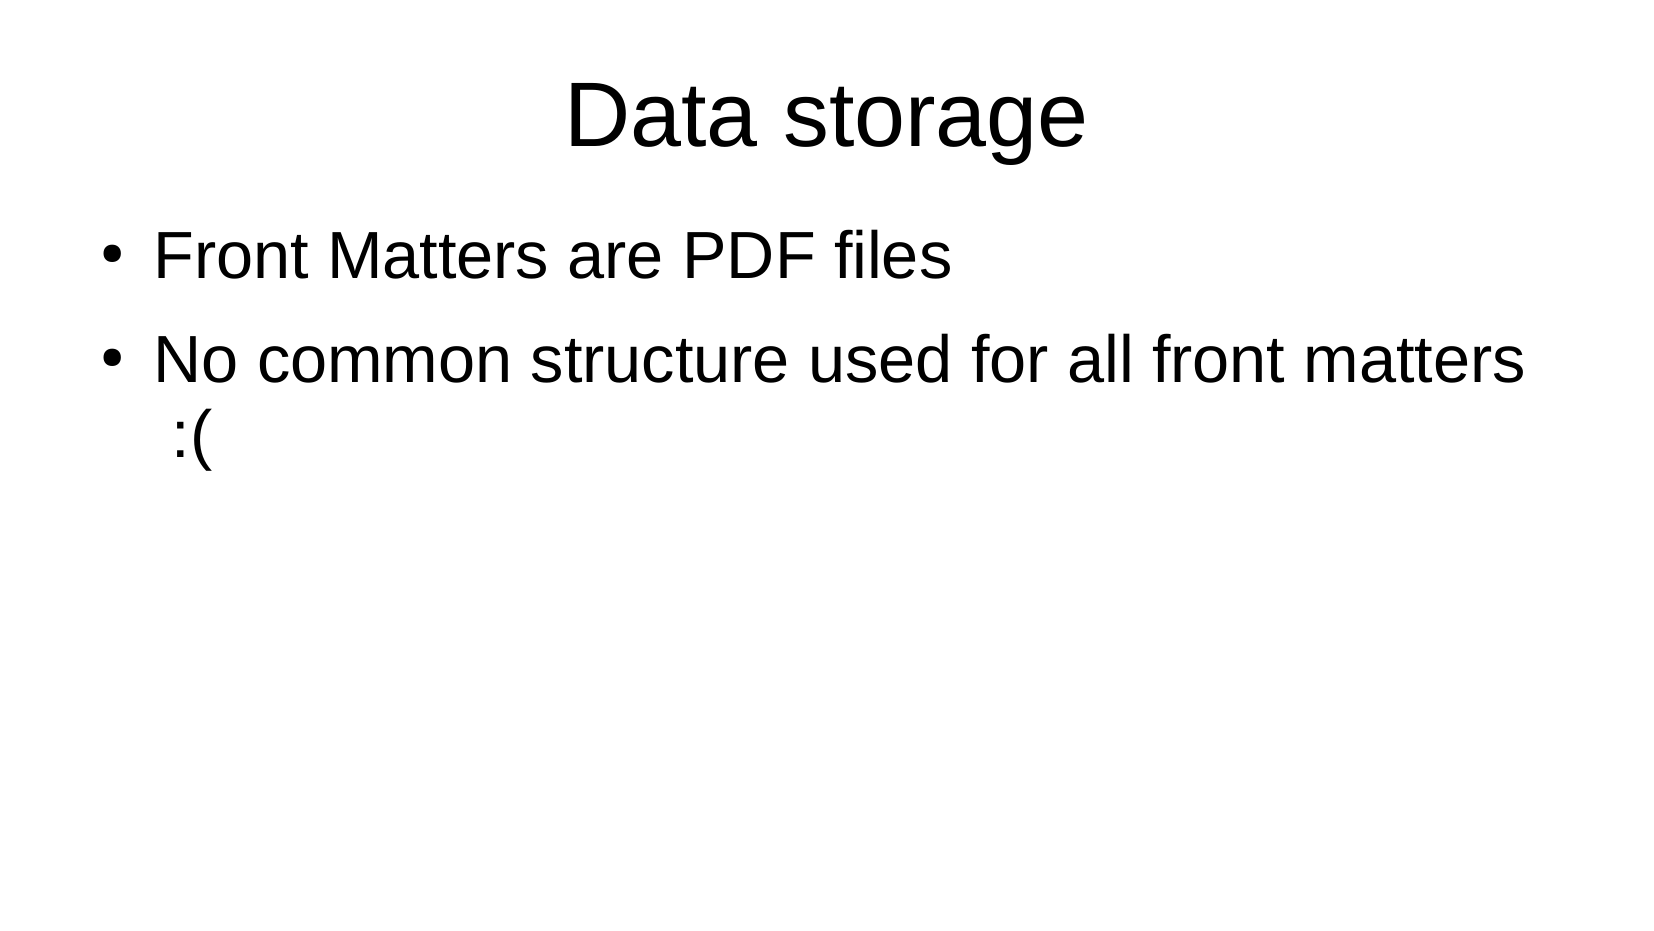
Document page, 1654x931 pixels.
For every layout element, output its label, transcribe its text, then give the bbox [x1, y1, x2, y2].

title Data storage [82, 37, 1571, 193]
list Front Matters are PDF files No common structure used for all front matters :( [82, 217, 1571, 758]
